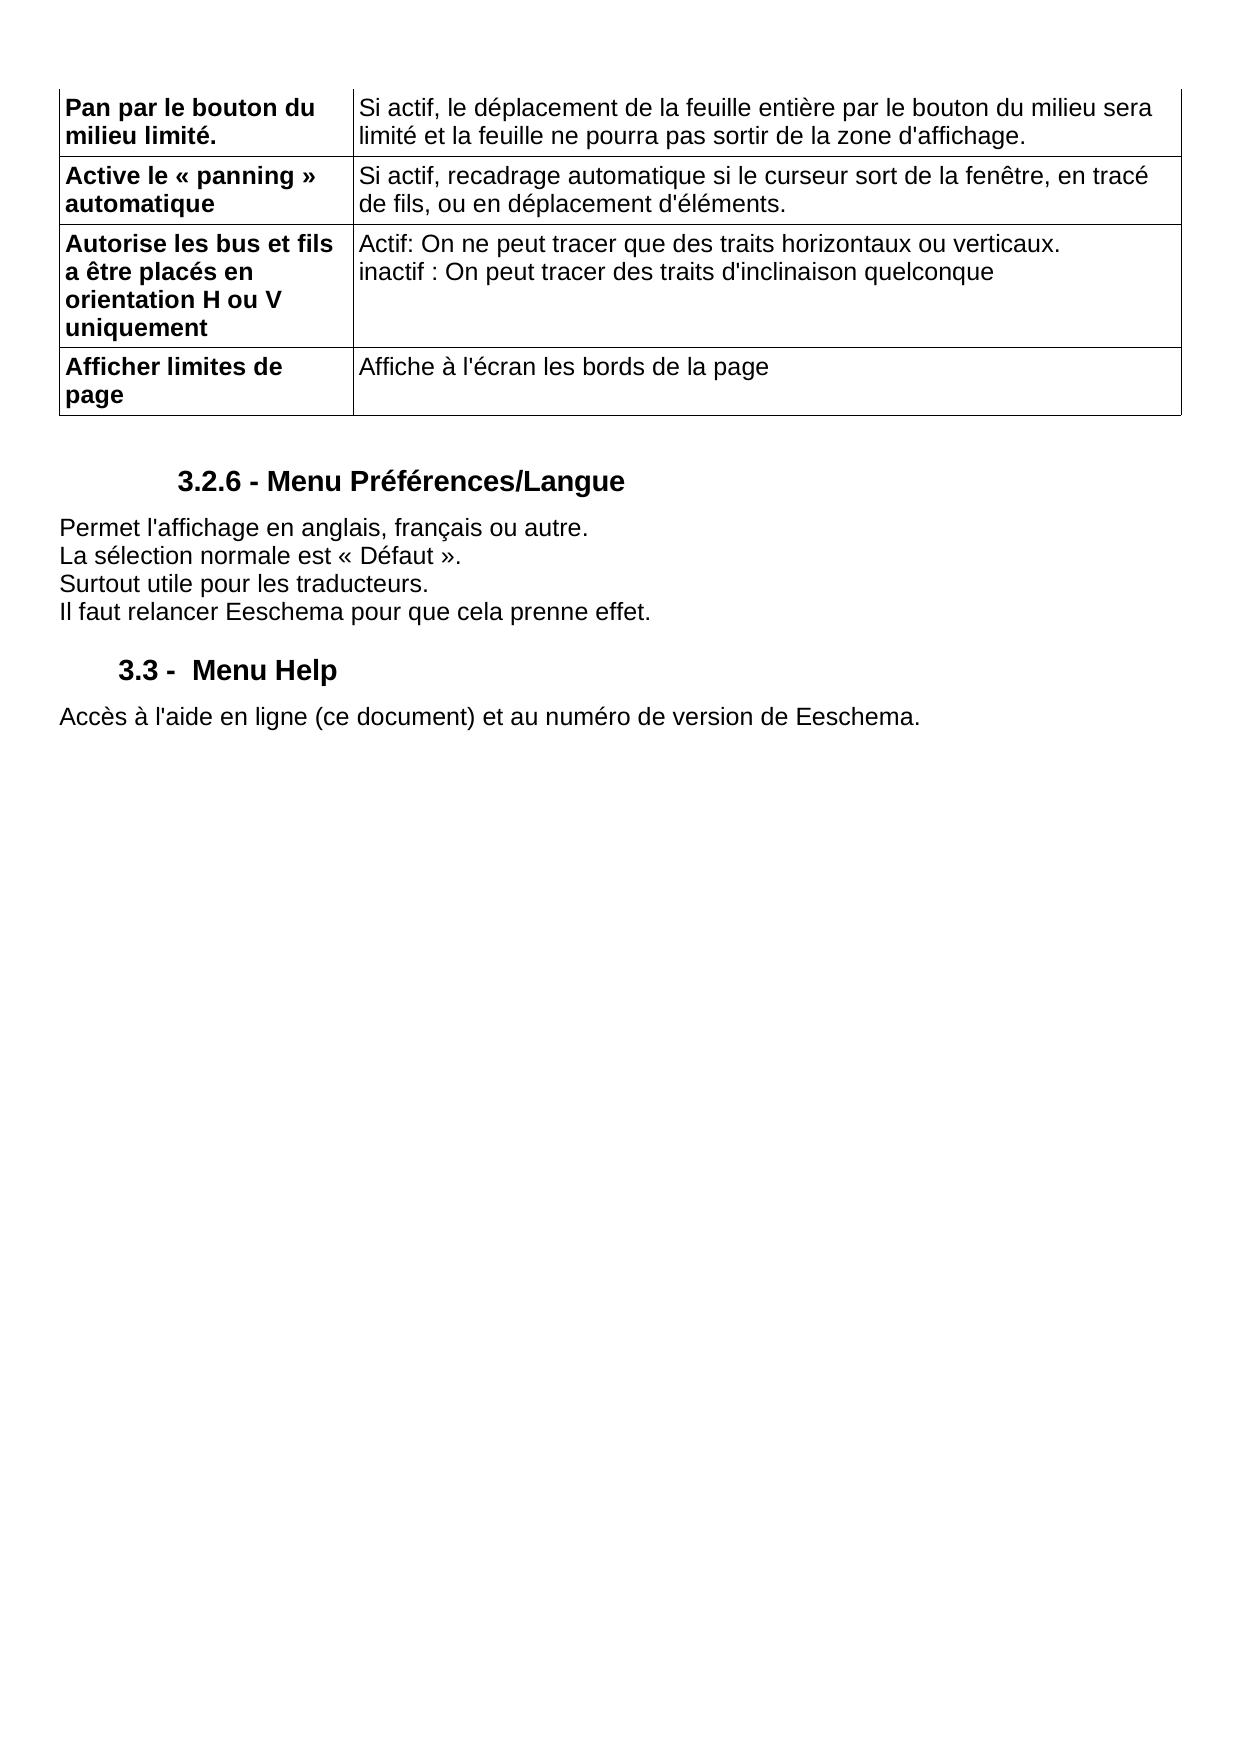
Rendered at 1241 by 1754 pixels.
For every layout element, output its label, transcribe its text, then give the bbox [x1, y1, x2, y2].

table_cell Si actif, le déplacement de la feuille entière par le bouton du milieu sera limité et la feuille ne pourra pas sortir de la zone d'affichage. [354, 89, 1181, 156]
text Il faut relancer Eeschema pour que cela prenne effet. [59, 598, 1181, 626]
table_cell Autorise les bus et fils a être placés en orientation H ou V uniquement [60, 225, 353, 347]
table_cell Active le « panning » automatique [60, 157, 353, 224]
table_cell Actif: On ne peut tracer que des traits horizontaux ou verticaux. inactif : On peut tracer des traits d'inclinaison quelconque [354, 225, 1181, 347]
subtitle Menu Préférences/Langue [177, 465, 1181, 498]
text Surtout utile pour les traducteurs. [59, 570, 1181, 598]
text Permet l'affichage en anglais, français ou autre. [59, 514, 1181, 542]
text La sélection normale est « Défaut ». [59, 542, 1181, 570]
table_cell Affiche à l'écran les bords de la page [354, 348, 1181, 415]
table_cell Pan par le bouton du milieu limité. [60, 89, 353, 156]
table_cell Si actif, recadrage automatique si le curseur sort de la fenêtre, en tracé de fils, ou en déplacement d'éléments. [354, 157, 1181, 224]
text Accès à l'aide en ligne (ce document) et au numéro de version de Eeschema. [59, 703, 1181, 731]
subtitle Menu Help [118, 654, 1181, 687]
table_cell Afficher limites de page [60, 348, 353, 415]
